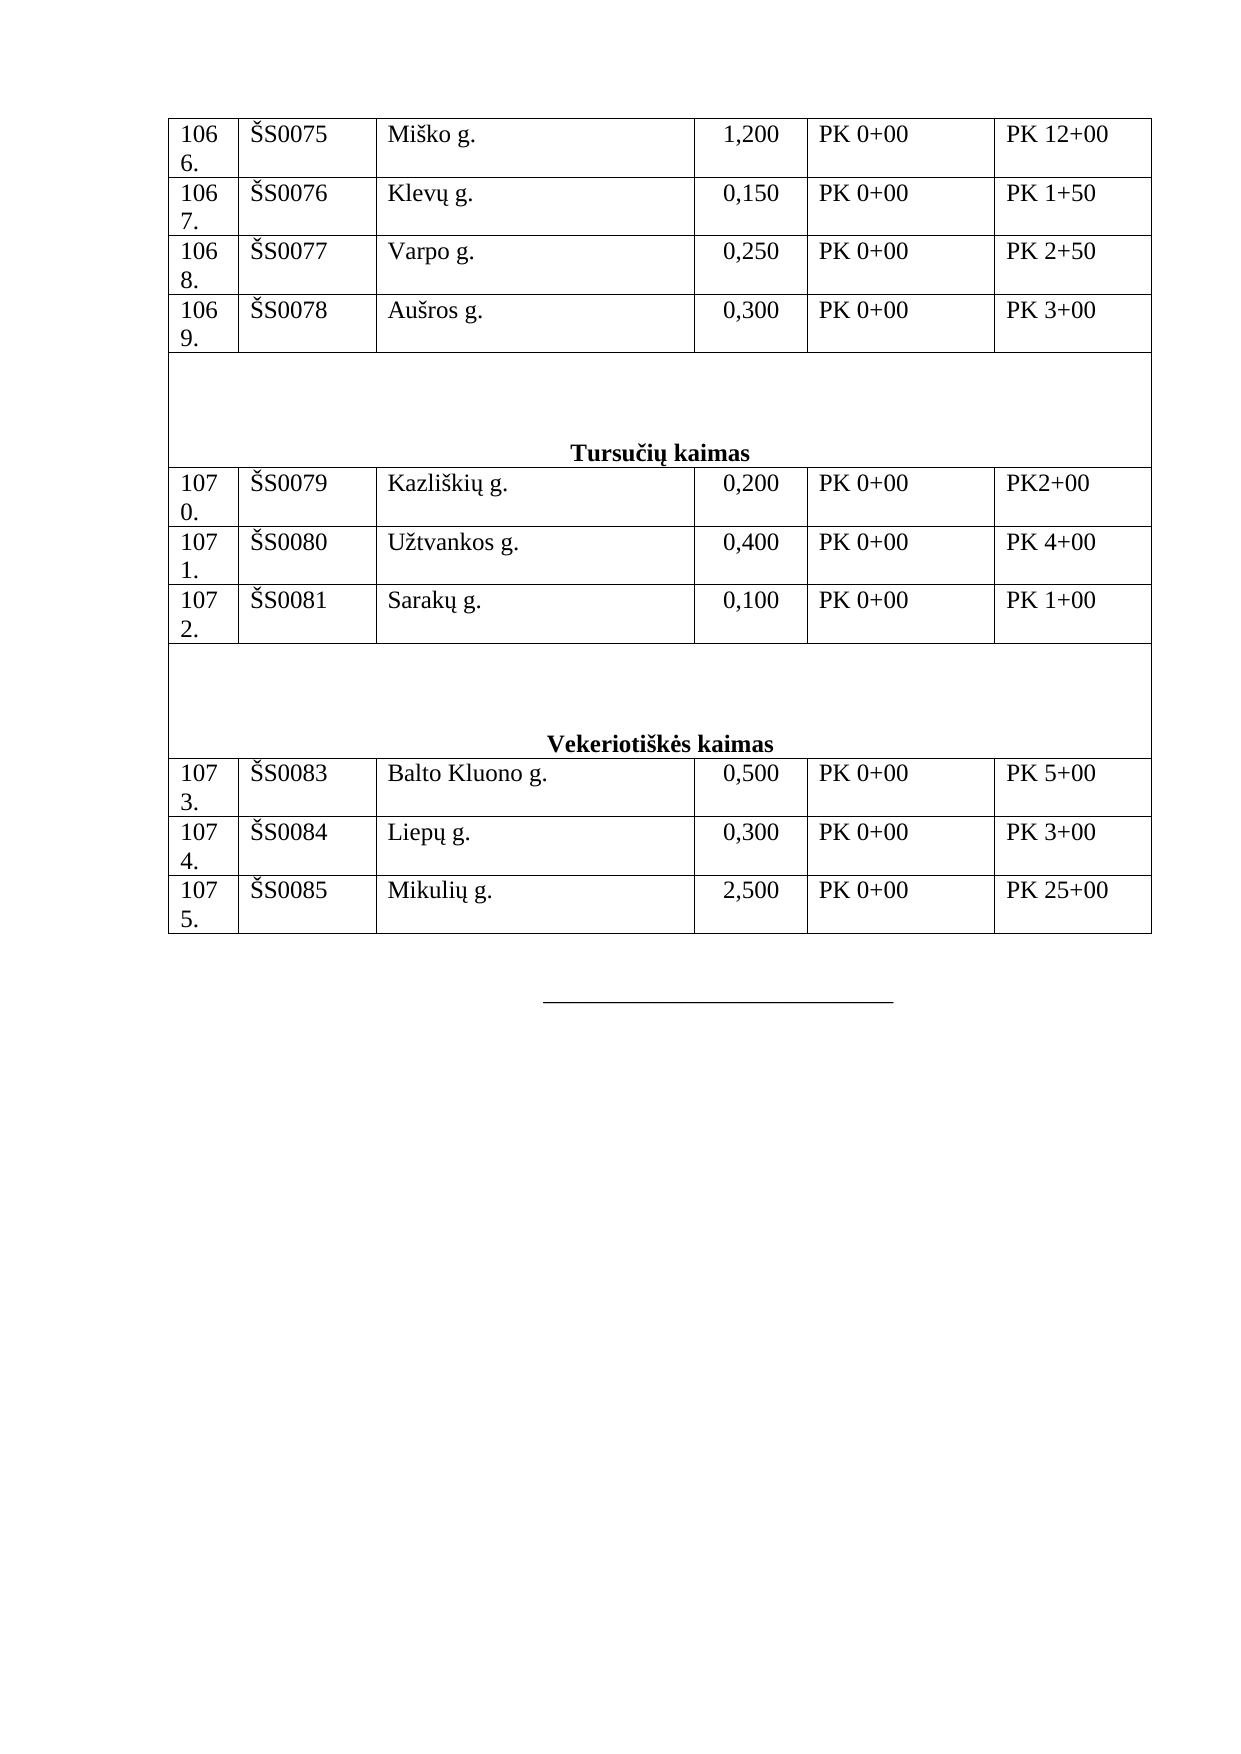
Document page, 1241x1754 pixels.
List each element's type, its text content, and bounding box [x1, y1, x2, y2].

table_cell Tursučių kaimas [169, 353, 1151, 467]
table_cell ŠS0078 [239, 295, 376, 352]
table_cell PK 0+00 [808, 178, 994, 235]
table_cell ŠS0085 [239, 876, 376, 933]
table_cell 1075. [169, 876, 238, 933]
table_cell ŠS0076 [239, 178, 376, 235]
table_cell ŠS0083 [239, 759, 376, 816]
table_cell Liepų g. [377, 817, 694, 874]
text ____________________________ [177, 977, 1181, 1006]
table_cell 0,500 [695, 759, 807, 816]
table_cell ŠS0079 [239, 468, 376, 526]
table_cell 0,250 [695, 236, 807, 294]
table_cell Vekeriotiškės kaimas [169, 644, 1151, 757]
table_cell PK 0+00 [808, 295, 994, 352]
table_cell PK 3+00 [995, 817, 1151, 874]
table_cell PK 5+00 [995, 759, 1151, 816]
table_cell ŠS0084 [239, 817, 376, 874]
table_cell 1073. [169, 759, 238, 816]
table_cell ŠS0081 [239, 585, 376, 643]
table_cell 0,200 [695, 468, 807, 526]
table_cell PK 0+00 [808, 817, 994, 874]
table_cell Mikulių g. [377, 876, 694, 933]
table_cell PK2+00 [995, 468, 1151, 526]
table_cell Miško g. [377, 119, 694, 177]
table_cell PK 0+00 [808, 759, 994, 816]
table_cell 1067. [169, 178, 238, 235]
table_cell 1066. [169, 119, 238, 177]
table_cell 0,150 [695, 178, 807, 235]
table_cell 1070. [169, 468, 238, 526]
table_cell PK 0+00 [808, 468, 994, 526]
table_cell Kazliškių g. [377, 468, 694, 526]
table_cell 1071. [169, 527, 238, 584]
table_cell Klevų g. [377, 178, 694, 235]
table_cell PK 1+00 [995, 585, 1151, 643]
table_cell Varpo g. [377, 236, 694, 294]
table_cell PK 1+50 [995, 178, 1151, 235]
table_cell 1,200 [695, 119, 807, 177]
table_cell PK 0+00 [808, 527, 994, 584]
table_cell 1074. [169, 817, 238, 874]
table_cell 1069. [169, 295, 238, 352]
table_cell 0,300 [695, 817, 807, 874]
table_cell PK 4+00 [995, 527, 1151, 584]
table_cell PK 12+00 [995, 119, 1151, 177]
table_cell Užtvankos g. [377, 527, 694, 584]
table_cell 0,300 [695, 295, 807, 352]
table_cell Balto Kluono g. [377, 759, 694, 816]
table_cell PK 0+00 [808, 119, 994, 177]
table_cell Sarakų g. [377, 585, 694, 643]
table_cell PK 3+00 [995, 295, 1151, 352]
table_cell 1068. [169, 236, 238, 294]
table_cell 0,400 [695, 527, 807, 584]
table_cell ŠS0077 [239, 236, 376, 294]
table_cell PK 0+00 [808, 236, 994, 294]
table_cell ŠS0075 [239, 119, 376, 177]
table_cell PK 2+50 [995, 236, 1151, 294]
table_cell 2,500 [695, 876, 807, 933]
table_cell Aušros g. [377, 295, 694, 352]
table_cell PK 0+00 [808, 585, 994, 643]
table_cell PK 25+00 [995, 876, 1151, 933]
table_cell PK 0+00 [808, 876, 994, 933]
table_cell ŠS0080 [239, 527, 376, 584]
table_cell 0,100 [695, 585, 807, 643]
table_cell 1072. [169, 585, 238, 643]
